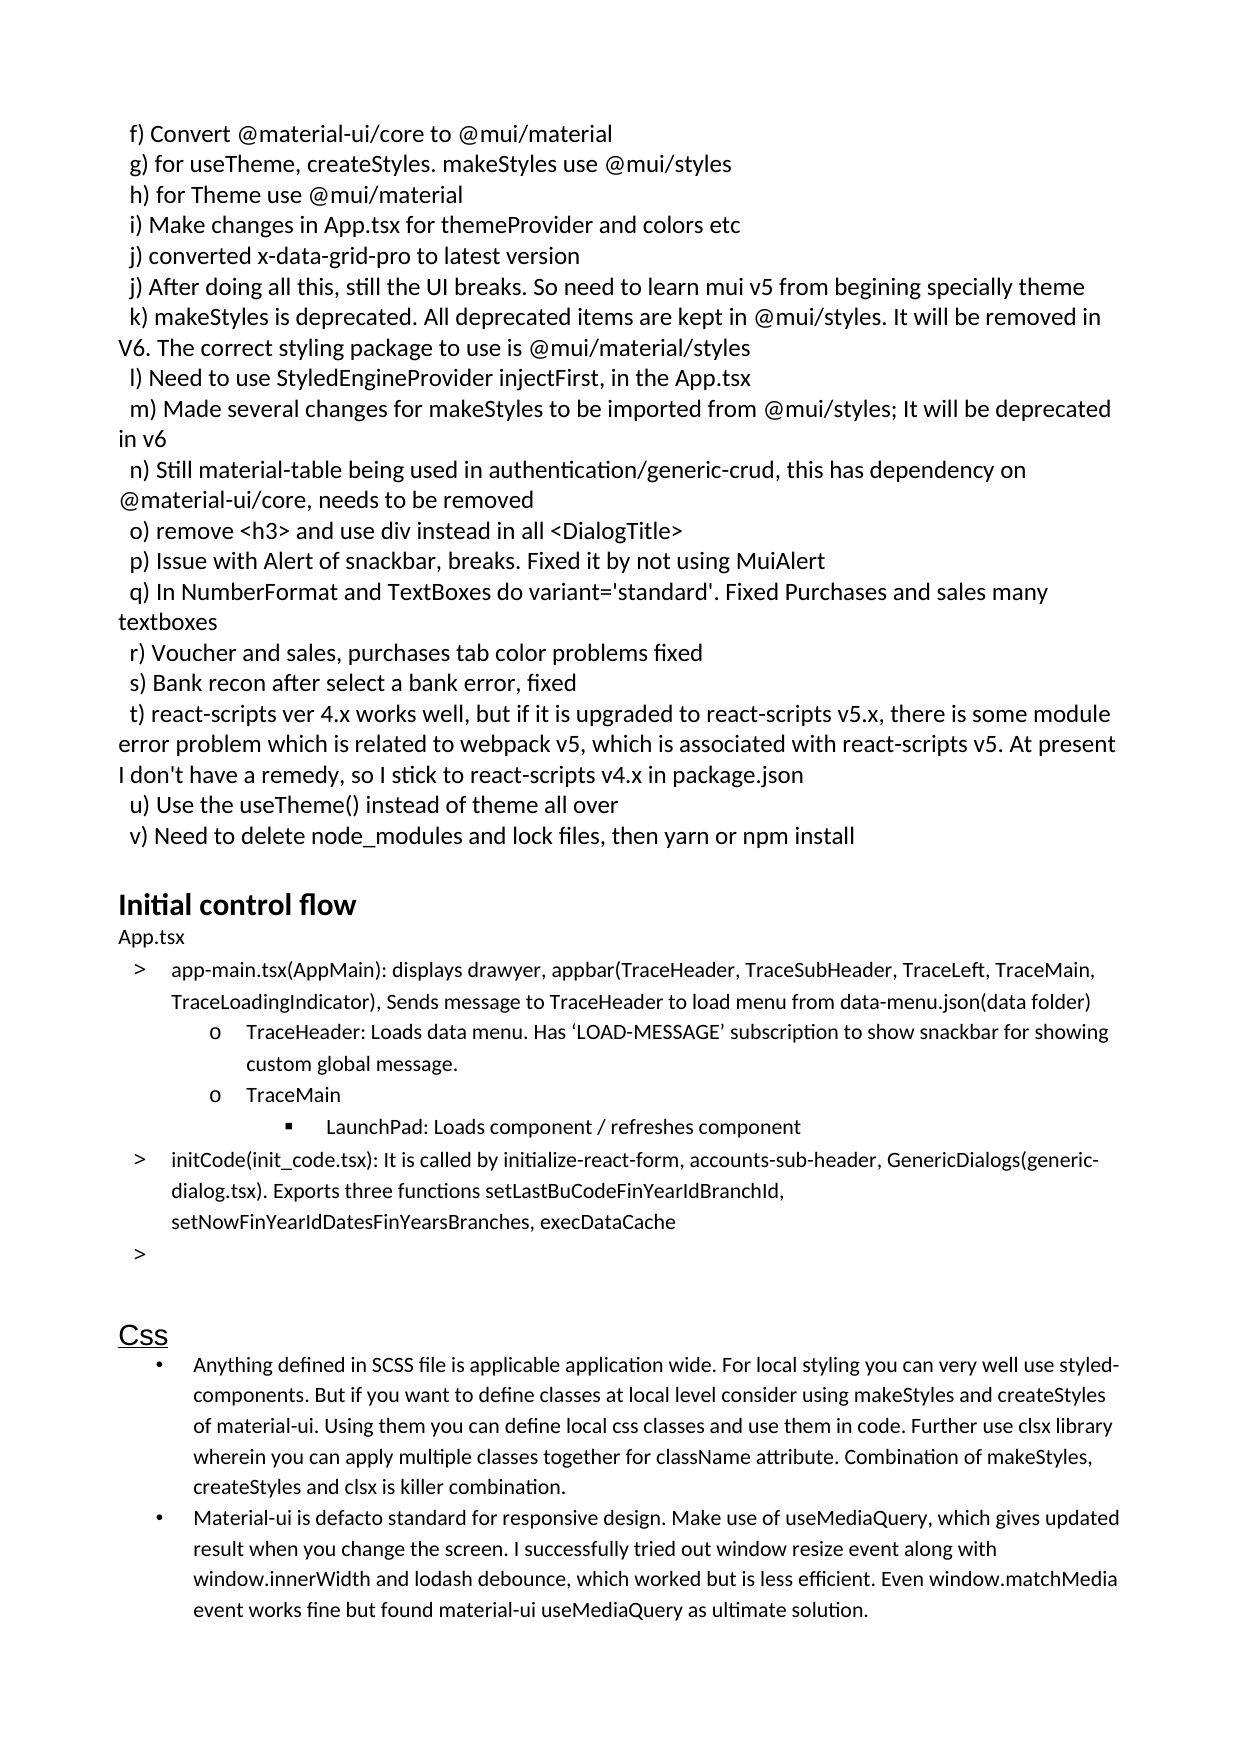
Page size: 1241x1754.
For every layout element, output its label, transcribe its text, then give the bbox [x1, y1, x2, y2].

text o) remove <h3> and use div instead in all <DialogTitle> [118, 515, 1122, 545]
text n) Still material-table being used in authentication/generic-crud, this has dependency on @material-ui/core, needs to be removed [118, 454, 1122, 515]
subtitle Css [118, 1317, 1122, 1351]
text l) Need to use StyledEngineProvider injectFirst, in the App.tsx [118, 362, 1122, 393]
text v) Need to delete node_modules and lock files, then yarn or npm install [118, 820, 1122, 851]
list Anything defined in SCSS file is applicable application wide. For local styling you can very well use styled-components. But if you want to define classes at local level consider using makeStyles and createStyles of material-ui. Using them you can define local css classes and use them in code. Further use clsx library wherein you can apply multiple classes together for className attribute. Combination of makeStyles, createStyles and clsx is killer combination. [156, 1351, 1122, 1500]
list LaunchPad: Loads component / refreshes component [284, 1113, 1122, 1139]
list TraceMain [209, 1081, 1122, 1109]
subtitle Initial control flow [118, 885, 1122, 923]
text p) Issue with Alert of snackbar, breaks. Fixed it by not using MuiAlert [118, 545, 1122, 576]
text App.tsx [118, 923, 1122, 950]
text s) Bank recon after select a bank error, fixed [118, 667, 1122, 698]
text m) Made several changes for makeStyles to be imported from @mui/styles; It will be deprecated in v6 [118, 393, 1122, 454]
text k) makeStyles is deprecated. All deprecated items are kept in @mui/styles. It will be removed in V6. The correct styling package to use is @mui/material/styles [118, 301, 1122, 362]
text g) for useTheme, createStyles. makeStyles use @mui/styles [118, 149, 1122, 179]
list Material-ui is defacto standard for responsive design. Make use of useMediaQuery, which gives updated result when you change the screen. I successfully tried out window resize event along with window.innerWidth and lodash debounce, which worked but is less efficient. Even window.matchMedia event works fine but found material-ui useMediaQuery as ultimate solution. [156, 1504, 1122, 1623]
list app-main.tsx(AppMain): displays drawyer, appbar(TraceHeader, TraceSubHeader, TraceLeft, TraceMain, TraceLoadingIndicator), Sends message to TraceHeader to load menu from data-menu.json(data folder) [134, 954, 1122, 1014]
text q) In NumberFormat and TextBoxes do variant='standard'. Fixed Purchases and sales many textboxes [118, 576, 1122, 637]
text j) After doing all this, still the UI breaks. So need to learn mui v5 from begining specially theme [118, 271, 1122, 301]
text i) Make changes in App.tsx for themeProvider and colors etc [118, 210, 1122, 240]
text t) react-scripts ver 4.x works well, but if it is upgraded to react-scripts v5.x, there is some module error problem which is related to webpack v5, which is associated with react-scripts v5. At present I don't have a remedy, so I stick to react-scripts v4.x in package.json [118, 698, 1122, 789]
text f) Convert @material-ui/core to @mui/material [118, 118, 1122, 149]
list TraceHeader: Loads data menu. Has ‘LOAD-MESSAGE’ subscription to show snackbar for showing custom global message. [209, 1018, 1122, 1077]
list initCode(init_code.tsx): It is called by initialize-react-form, accounts-sub-header, GenericDialogs(generic-dialog.tsx). Exports three functions setLastBuCodeFinYearIdBranchId, setNowFinYearIdDatesFinYearsBranches, execDataCache [134, 1143, 1122, 1234]
text r) Voucher and sales, purchases tab color problems fixed [118, 637, 1122, 667]
text h) for Theme use @mui/material [118, 179, 1122, 210]
text j) converted x-data-grid-pro to latest version [118, 240, 1122, 271]
text u) Use the useTheme() instead of theme all over [118, 789, 1122, 820]
